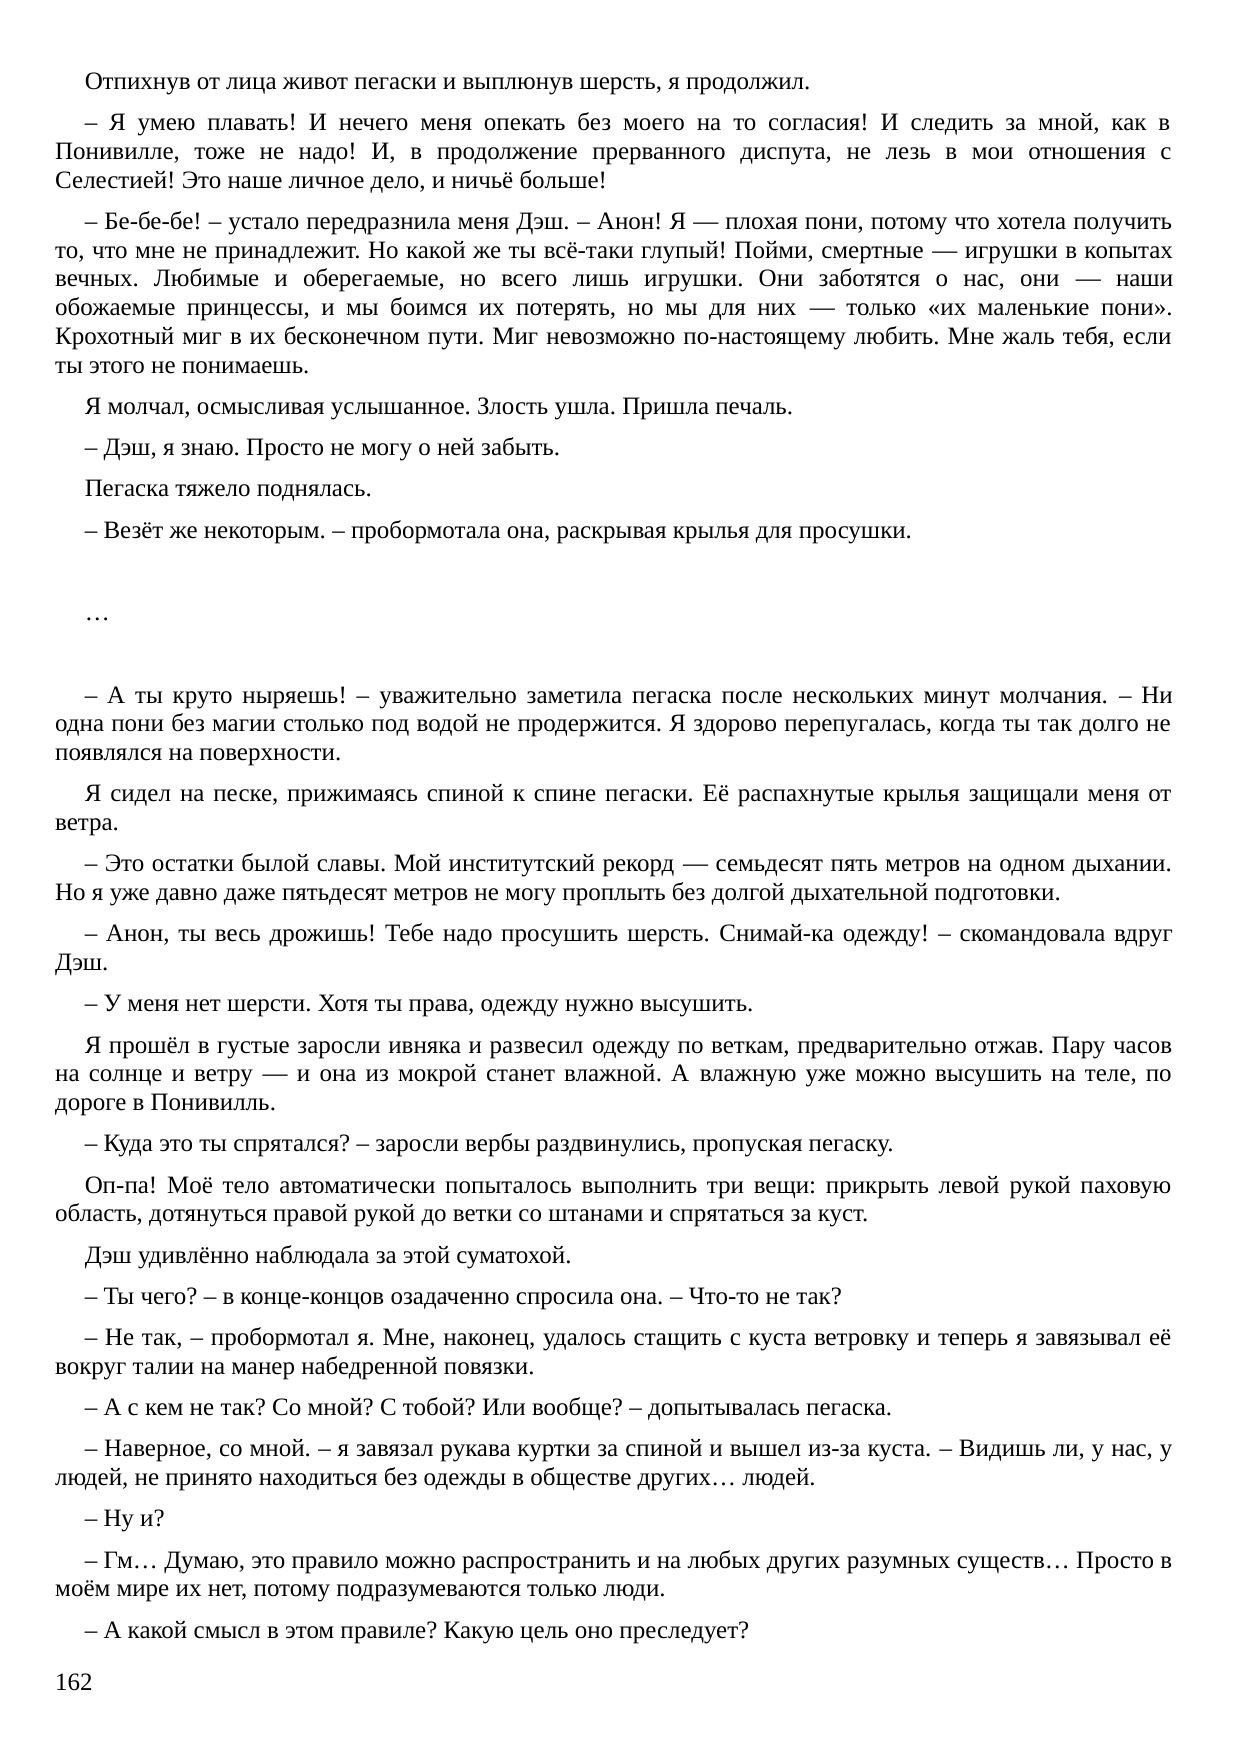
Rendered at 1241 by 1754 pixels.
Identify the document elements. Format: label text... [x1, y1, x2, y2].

text – Дэш, я знаю. Просто не могу о ней забыть. [55, 432, 1173, 461]
text Я молчал, осмысливая услышанное. Злость ушла. Пришла печаль. [55, 391, 1173, 420]
text – Наверное, со мной. – я завязал рукава куртки за спиной и вышел из-за куста. – Видишь ли, у нас, у людей, не принято находиться без одежды в обществе других… людей. [55, 1433, 1173, 1491]
text – Бе-бе-бе! – устало передразнила меня Дэш. – Анон! Я — плохая пони, потому что хотела получить то, что мне не принадлежит. Но какой же ты всё-таки глупый! Пойми, смертные — игрушки в копытах вечных. Любимые и оберегаемые, но всего лишь игрушки. Они заботятся о нас, они — наши обожаемые принцессы, и мы боимся их потерять, но мы для них — только «их маленькие пони». Крохотный миг в их бесконечном пути. Миг невозможно по-настоящему любить. Мне жаль тебя, если ты этого не понимаешь. [55, 206, 1173, 378]
text Отпихнув от лица живот пегаски и выплюнув шерсть, я продолжил. [55, 66, 1173, 95]
text Пегаска тяжело поднялась. [55, 473, 1173, 502]
text – Ты чего? – в конце-концов озадаченно спросила она. – Что-то не так? [55, 1281, 1173, 1310]
text – У меня нет шерсти. Хотя ты права, одежду нужно высушить. [55, 988, 1173, 1017]
text Я сидел на песке, прижимаясь спиной к спине пегаски. Её распахнутые крылья защищали меня от ветра. [55, 778, 1173, 836]
text – Куда это ты спрятался? – заросли вербы раздвинулись, пропуская пегаску. [55, 1128, 1173, 1157]
text – Везёт же некоторым. – пробормотала она, раскрывая крылья для просушки. [55, 515, 1173, 543]
text – Это остатки былой славы. Мой институтский рекорд — семьдесят пять метров на одном дыхании. Но я уже давно даже пятьдесят метров не могу проплыть без долгой дыхательной подготовки. [55, 848, 1173, 906]
text Оп-па! Моё тело автоматически попыталось выполнить три вещи: прикрыть левой рукой паховую область, дотянуться правой рукой до ветки со штанами и спрятаться за куст. [55, 1170, 1173, 1227]
text – Гм… Думаю, это правило можно распространить и на любых других разумных существ… Просто в моём мире их нет, потому подразумеваются только люди. [55, 1545, 1173, 1602]
text – Анон, ты весь дрожишь! Тебе надо просушить шерсть. Снимай-ка одежду! – скомандовала вдруг Дэш. [55, 918, 1173, 976]
text – Я умею плавать! И нечего меня опекать без моего на то согласия! И следить за мной, как в Понивилле, тоже не надо! И, в продолжение прерванного диспута, не лезь в мои отношения с Селестией! Это наше личное дело, и ничьё больше! [55, 107, 1173, 193]
text – Не так, – пробормотал я. Мне, наконец, удалось стащить с куста ветровку и теперь я завязывал её вокруг талии на манер набедренной повязки. [55, 1322, 1173, 1380]
text Я прошёл в густые заросли ивняка и развесил одежду по веткам, предварительно отжав. Пару часов на солнце и ветру — и она из мокрой станет влажной. А влажную уже можно высушить на теле, по дороге в Понивилль. [55, 1030, 1173, 1116]
text – Ну и? [55, 1503, 1173, 1532]
text – А с кем не так? Со мной? С тобой? Или вообще? – допытывалась пегаска. [55, 1392, 1173, 1421]
text Дэш удивлённо наблюдала за этой суматохой. [55, 1240, 1173, 1268]
text – А ты круто ныряешь! – уважительно заметила пегаска после нескольких минут молчания. – Ни одна пони без магии столько под водой не продержится. Я здорово перепугалась, когда ты так долго не появлялся на поверхности. [55, 680, 1173, 766]
text – А какой смысл в этом правиле? Какую цель оно преследует? [55, 1615, 1173, 1643]
text … [55, 597, 1173, 626]
